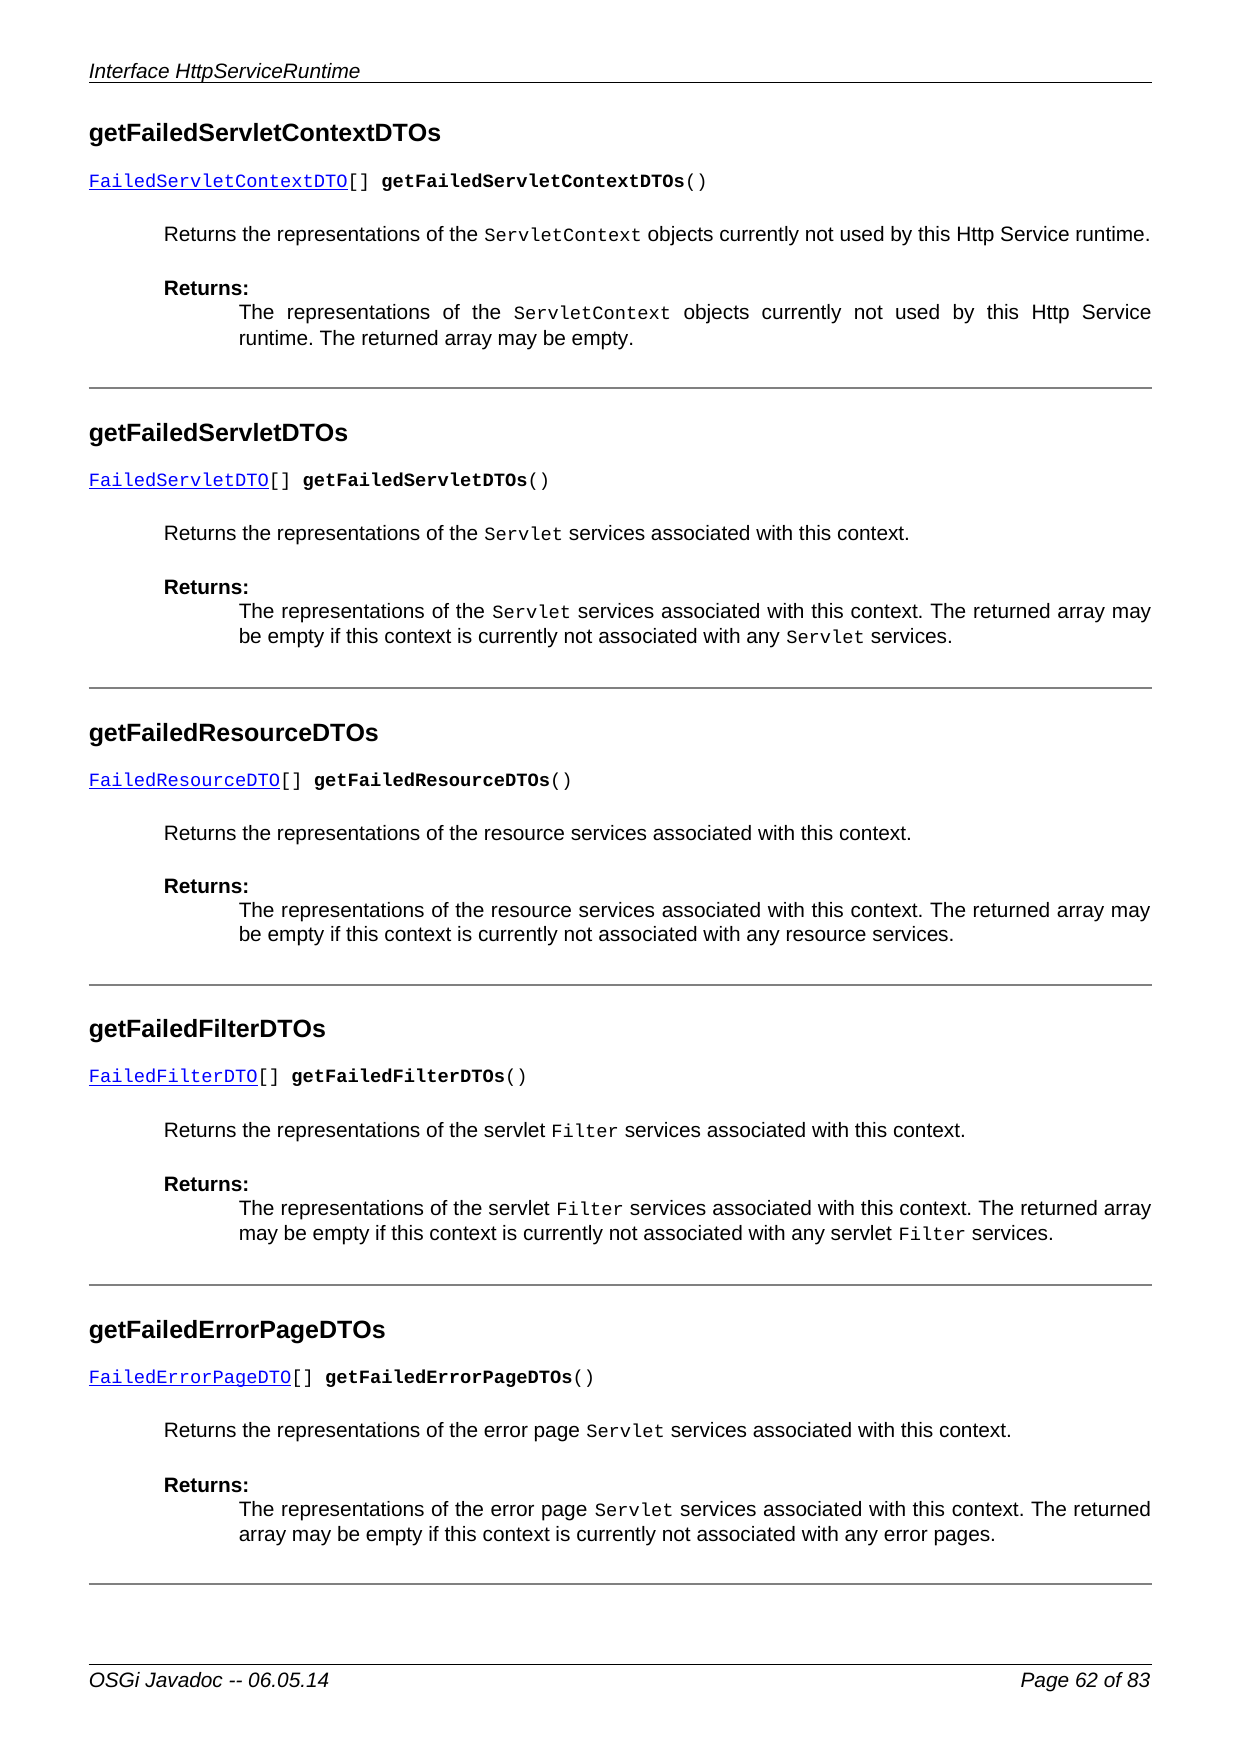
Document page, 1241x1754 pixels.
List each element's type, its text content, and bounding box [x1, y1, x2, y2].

text Returns: [163, 575, 1152, 599]
text The representations of the Servlet services associated with this context. The returned array may be empty if this context is currently not associated with any Servlet services. [238, 599, 1152, 649]
text The representations of the error page Servlet services associated with this context. The returned array may be empty if this context is currently not associated with any error pages. [238, 1496, 1152, 1546]
text Returns the representations of the Servlet services associated with this context. [163, 521, 1152, 546]
subtitle getFailedServletContextDTOs [88, 118, 1152, 147]
subtitle getFailedResourceDTOs [88, 718, 1152, 747]
text FailedErrorPageDTO[] getFailedErrorPageDTOs() [88, 1368, 1152, 1389]
text FailedServletContextDTO[] getFailedServletContextDTOs() [88, 171, 1152, 193]
text Returns the representations of the ServletContext objects currently not used by this Http Service runtime. [163, 222, 1152, 247]
text FailedServletDTO[] getFailedServletDTOs() [88, 470, 1152, 492]
text Returns the representations of the servlet Filter services associated with this context. [163, 1118, 1152, 1143]
text Returns: [163, 276, 1152, 300]
text The representations of the ServletContext objects currently not used by this Http Service runtime. The returned array may be empty. [238, 300, 1152, 349]
subtitle getFailedFilterDTOs [88, 1014, 1152, 1043]
text Returns the representations of the error page Servlet services associated with this context. [163, 1418, 1152, 1443]
text FailedFilterDTO[] getFailedFilterDTOs() [88, 1067, 1152, 1088]
text Returns: [163, 1472, 1152, 1496]
text Returns: [163, 874, 1152, 898]
text Returns the representations of the resource services associated with this context. [163, 821, 1152, 845]
subtitle getFailedServletDTOs [88, 417, 1152, 446]
text The representations of the resource services associated with this context. The returned array may be empty if this context is currently not associated with any resource services. [238, 898, 1152, 946]
text FailedResourceDTO[] getFailedResourceDTOs() [88, 771, 1152, 792]
subtitle getFailedErrorPageDTOs [88, 1315, 1152, 1343]
text Returns: [163, 1172, 1152, 1196]
text The representations of the servlet Filter services associated with this context. The returned array may be empty if this context is currently not associated with any servlet Filter services. [238, 1196, 1152, 1246]
